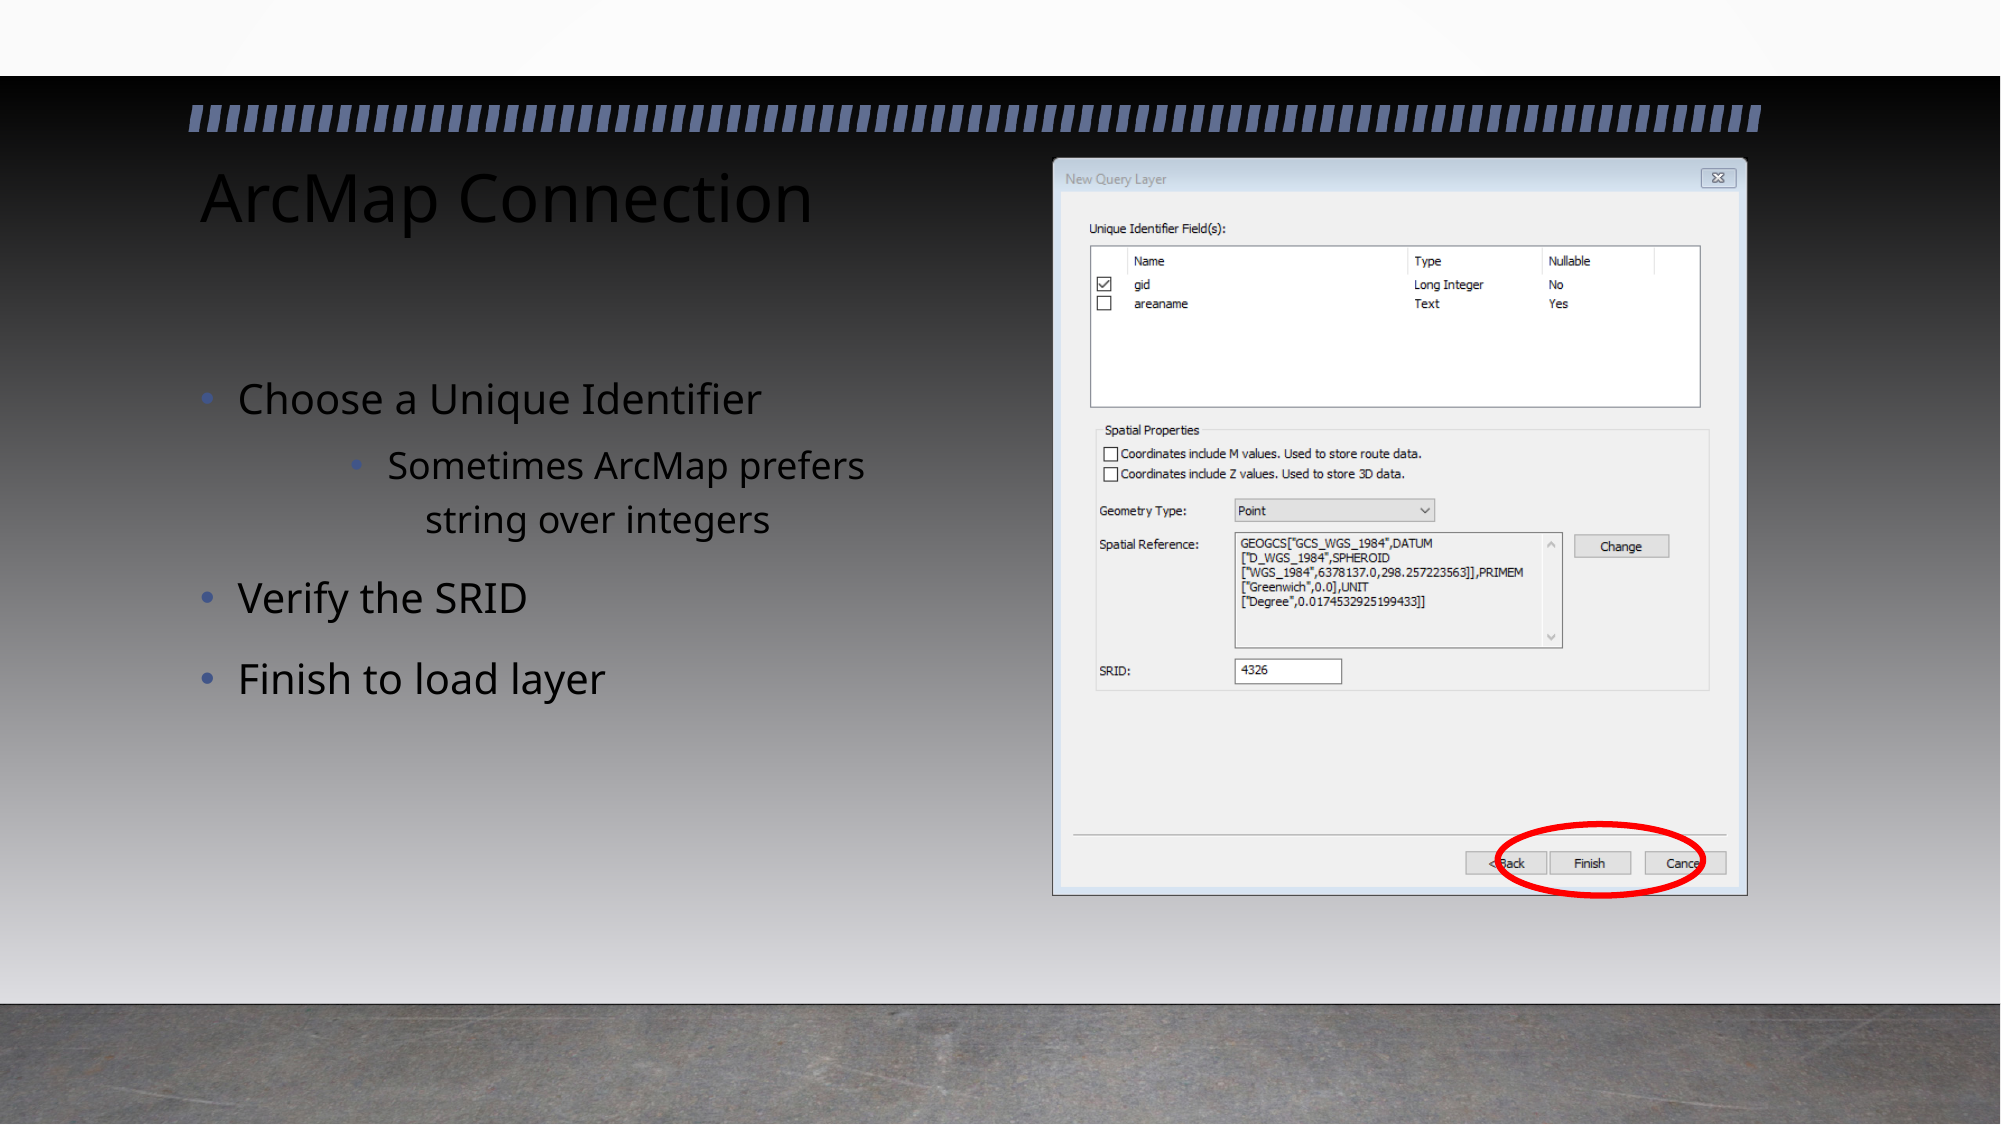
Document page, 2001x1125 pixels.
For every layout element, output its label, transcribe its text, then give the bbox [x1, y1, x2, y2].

picture [1501, 828, 1699, 892]
title ArcMap Connection [185, 157, 1052, 331]
list Choose a Unique Identifier Sometimes ArcMap prefers string over integers Verify the SRID Finish to load layer [185, 355, 948, 896]
picture [1052, 157, 1748, 896]
